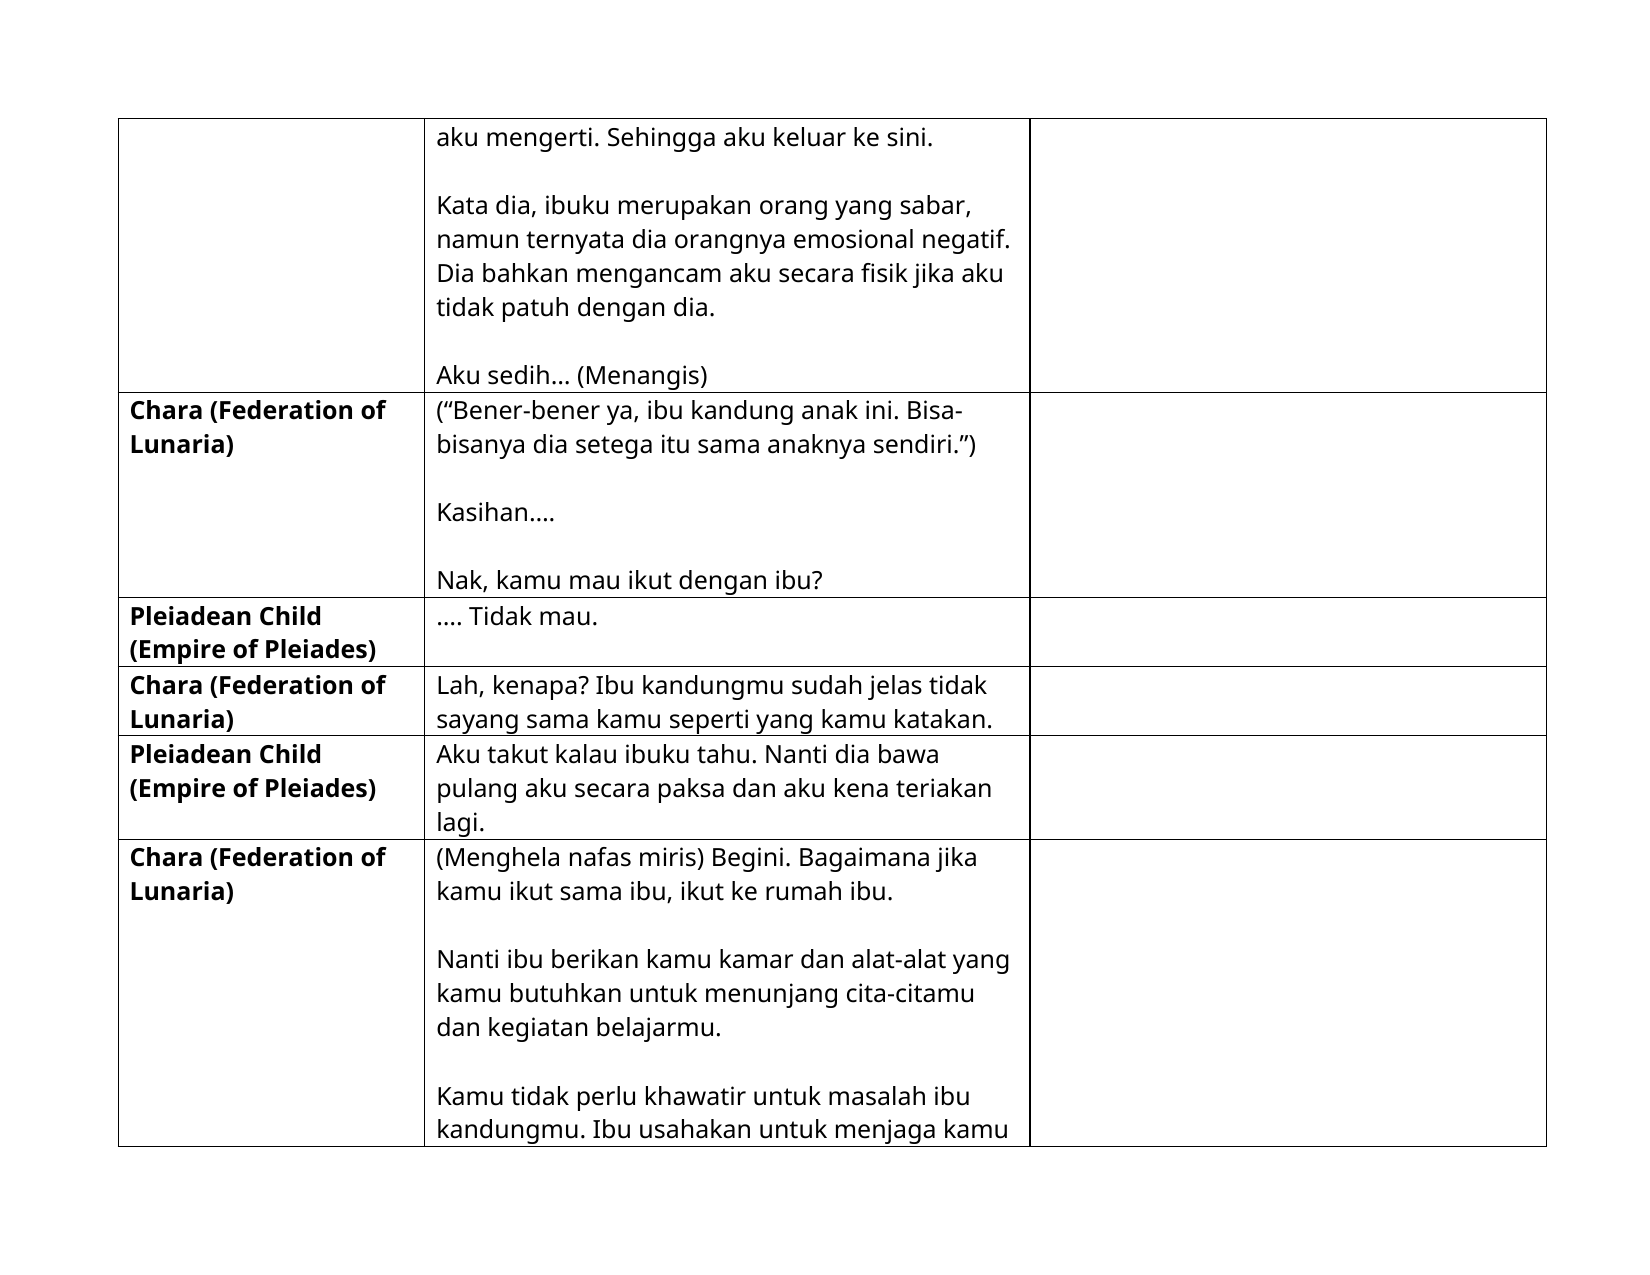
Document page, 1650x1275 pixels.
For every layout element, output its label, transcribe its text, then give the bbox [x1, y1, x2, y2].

table_cell Pleiadean Child (Empire of Pleiades) [119, 598, 424, 666]
table_cell [1031, 736, 1546, 839]
table_cell …. Tidak mau. [425, 598, 1029, 666]
table_cell [1031, 119, 1546, 392]
table_cell [119, 119, 424, 392]
table_cell [1031, 598, 1546, 666]
table_cell Chara (Federation of Lunaria) [119, 667, 424, 735]
table_cell [1031, 667, 1546, 735]
table_cell Chara (Federation of Lunaria) [119, 393, 424, 597]
table_cell [1031, 840, 1546, 1146]
table_cell (Menghela nafas miris) Begini. Bagaimana jika kamu ikut sama ibu, ikut ke rumah ibu. Nanti ibu berikan kamu kamar dan alat-alat yang kamu butuhkan untuk menunjang cita-citamu dan kegiatan belajarmu. Kamu tidak perlu khawatir untuk masalah ibu kandungmu. Ibu usahakan untuk menjaga kamu [425, 840, 1029, 1146]
table_cell Chara (Federation of Lunaria) [119, 840, 424, 1146]
table_cell Lah, kenapa? Ibu kandungmu sudah jelas tidak sayang sama kamu seperti yang kamu katakan. [425, 667, 1029, 735]
table_cell [1031, 393, 1546, 597]
table_cell aku mengerti. Sehingga aku keluar ke sini. Kata dia, ibuku merupakan orang yang sabar, namun ternyata dia orangnya emosional negatif. Dia bahkan mengancam aku secara fisik jika aku tidak patuh dengan dia. Aku sedih… (Menangis) [425, 119, 1029, 392]
table_cell Pleiadean Child (Empire of Pleiades) [119, 736, 424, 839]
table_cell Aku takut kalau ibuku tahu. Nanti dia bawa pulang aku secara paksa dan aku kena teriakan lagi. [425, 736, 1029, 839]
table_cell (“Bener-bener ya, ibu kandung anak ini. Bisa-bisanya dia setega itu sama anaknya sendiri.”) Kasihan…. Nak, kamu mau ikut dengan ibu? [425, 393, 1029, 597]
